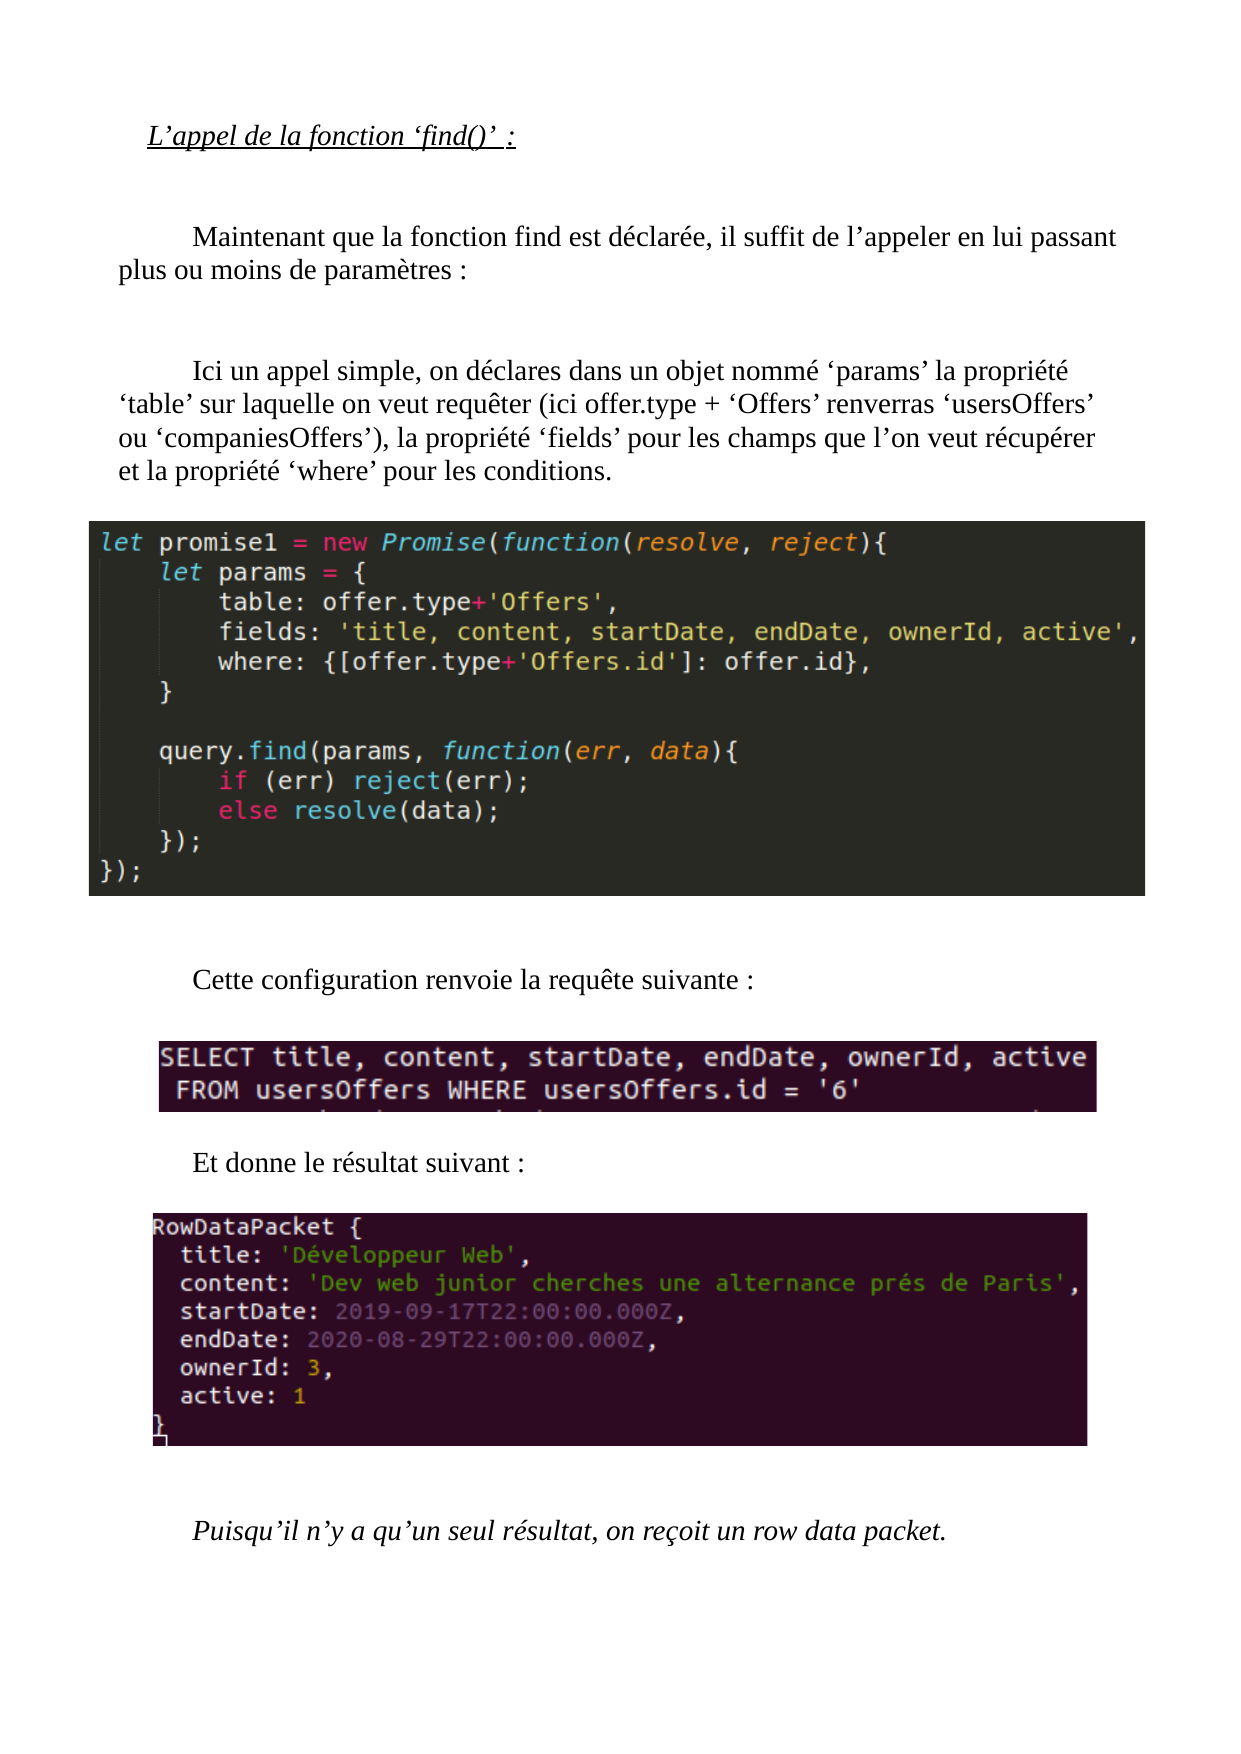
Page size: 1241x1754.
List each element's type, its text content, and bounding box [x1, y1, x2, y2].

text Puisqu’il n’y a qu’un seul résultat, on reçoit un row data packet. [118, 1513, 1122, 1547]
text L’appel de la fonction ‘find()’ : [118, 118, 1122, 152]
picture [88, 521, 1146, 896]
picture [158, 1041, 1097, 1112]
text Et donne le résultat suivant : [118, 1145, 1122, 1178]
text Ici un appel simple, on déclares dans un objet nommé ‘params’ la propriété ‘table’ sur laquelle on veut requêter (ici offer.type + ‘Offers’ renverras ‘usersOffers’ ou ‘companiesOffers’), la propriété ‘fields’ pour les champs que l’on veut récupérer et la propriété ‘where’ pour les conditions. [118, 353, 1122, 487]
text Cette configuration renvoie la requête suivante : [118, 962, 1122, 996]
picture [152, 1213, 1088, 1446]
text Maintenant que la fonction find est déclarée, il suffit de l’appeler en lui passant plus ou moins de paramètres : [118, 219, 1122, 286]
